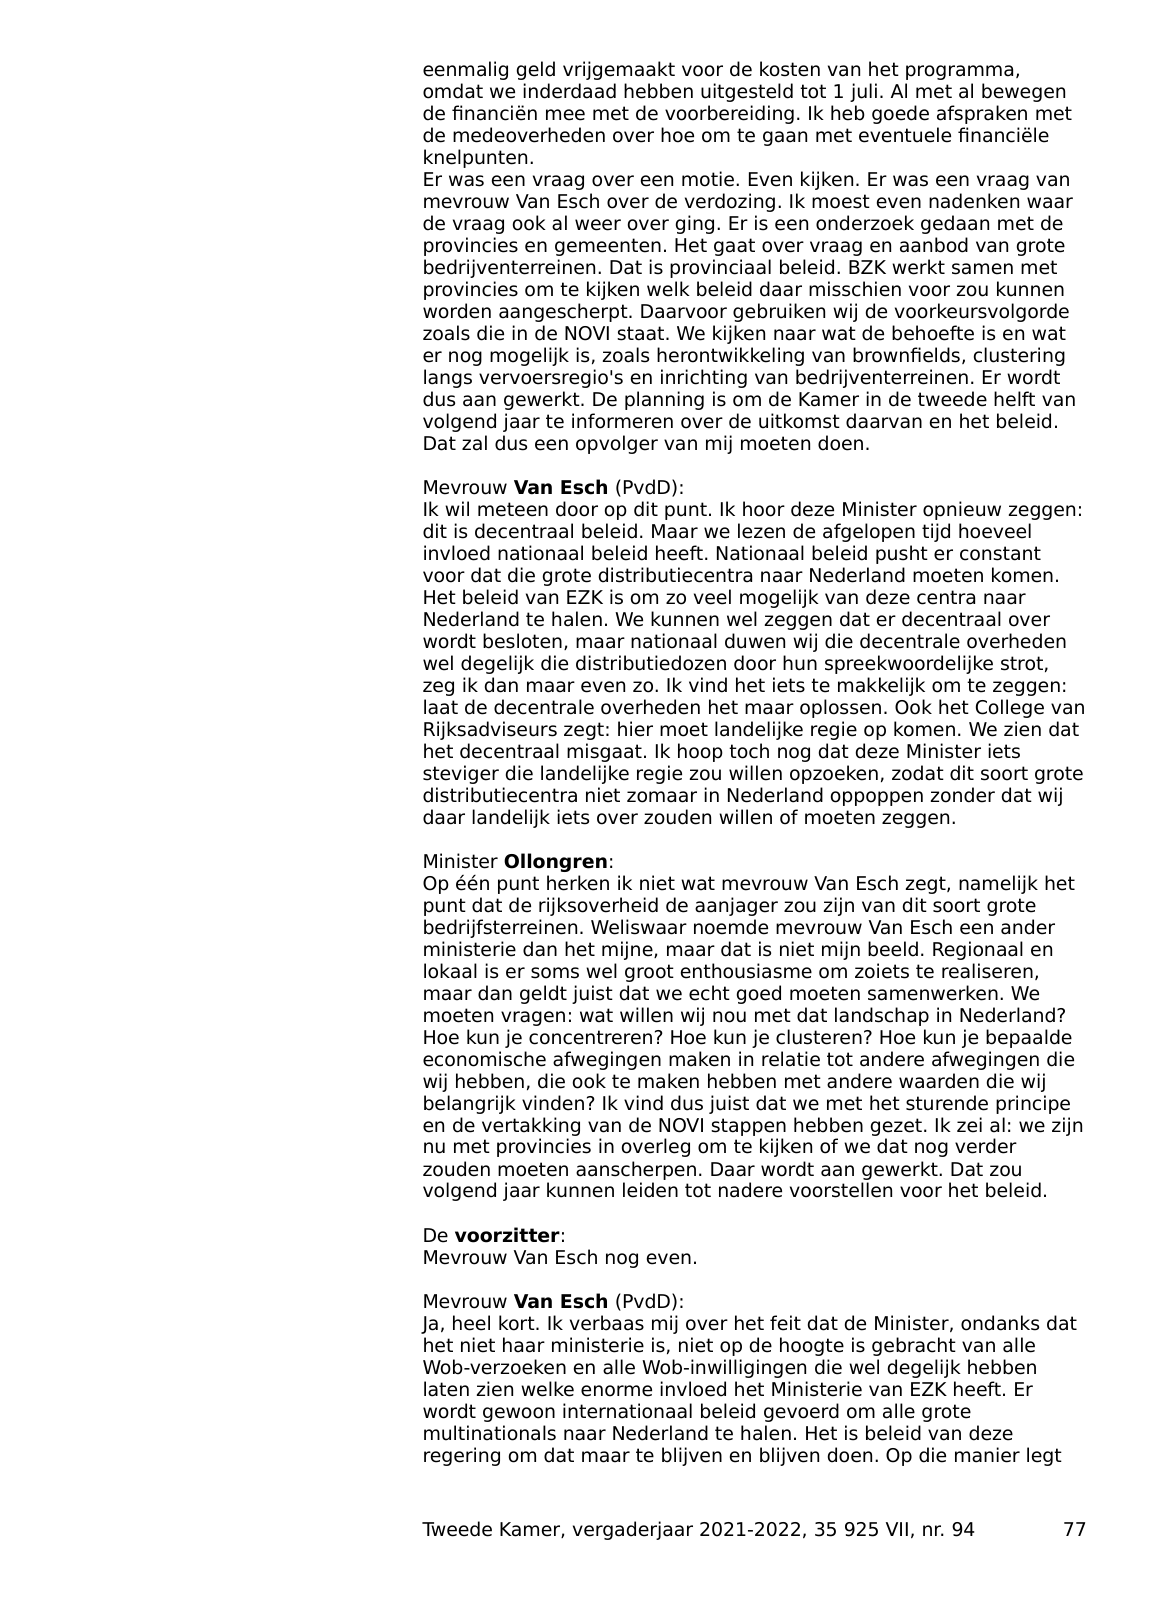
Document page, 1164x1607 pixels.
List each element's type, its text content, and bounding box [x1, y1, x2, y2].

text Mevrouw Van Esch nog even. [422, 1247, 1087, 1268]
text Mevrouw Van Esch (PvdD): [422, 1291, 1087, 1313]
text Op één punt herken ik niet wat mevrouw Van Esch zegt, namelijk het punt dat de rijksoverheid de aanjager zou zijn van dit soort grote bedrijfsterreinen. Weliswaar noemde mevrouw Van Esch een ander ministerie dan het mijne, maar dat is niet mijn beeld. Regionaal en lokaal is er soms wel groot enthousiasme om zoiets te realiseren, maar dan geldt juist dat we echt goed moeten samenwerken. We moeten vragen: wat willen wij nou met dat landschap in Nederland? Hoe kun je concentreren? Hoe kun je clusteren? Hoe kun je bepaalde economische afwegingen maken in relatie tot andere afwegingen die wij hebben, die ook te maken hebben met andere waarden die wij belangrijk vinden? Ik vind dus juist dat we met het sturende principe en de vertakking van de NOVI stappen hebben gezet. Ik zei al: we zijn nu met provincies in overleg om te kijken of we dat nog verder zouden moeten aanscherpen. Daar wordt aan gewerkt. Dat zou volgend jaar kunnen leiden tot nadere voorstellen voor het beleid. [422, 873, 1087, 1202]
text Mevrouw Van Esch (PvdD): [422, 477, 1087, 499]
text Er was een vraag over een motie. Even kijken. Er was een vraag van mevrouw Van Esch over de verdozing. Ik moest even nadenken waar de vraag ook al weer over ging. Er is een onderzoek gedaan met de provincies en gemeenten. Het gaat over vraag en aanbod van grote bedrijventerreinen. Dat is provinciaal beleid. BZK werkt samen met provincies om te kijken welk beleid daar misschien voor zou kunnen worden aangescherpt. Daarvoor gebruiken wij de voorkeursvolgorde zoals die in de NOVI staat. We kijken naar wat de behoefte is en wat er nog mogelijk is, zoals herontwikkeling van brownfields, clustering langs vervoersregio's en inrichting van bedrijventerreinen. Er wordt dus aan gewerkt. De planning is om de Kamer in de tweede helft van volgend jaar te informeren over de uitkomst daarvan en het beleid. Dat zal dus een opvolger van mij moeten doen. [422, 169, 1087, 455]
text Ja, heel kort. Ik verbaas mij over het feit dat de Minister, ondanks dat het niet haar ministerie is, niet op de hoogte is gebracht van alle Wob-verzoeken en alle Wob-inwilligingen die wel degelijk hebben laten zien welke enorme invloed het Ministerie van EZK heeft. Er wordt gewoon internationaal beleid gevoerd om alle grote multinationals naar Nederland te halen. Het is beleid van deze regering om dat maar te blijven en blijven doen. Op die manier legt [422, 1313, 1087, 1467]
text Ik wil meteen door op dit punt. Ik hoor deze Minister opnieuw zeggen: dit is decentraal beleid. Maar we lezen de afgelopen tijd hoeveel invloed nationaal beleid heeft. Nationaal beleid pusht er constant voor dat die grote distributiecentra naar Nederland moeten komen. Het beleid van EZK is om zo veel mogelijk van deze centra naar Nederland te halen. We kunnen wel zeggen dat er decentraal over wordt besloten, maar nationaal duwen wij die decentrale overheden wel degelijk die distributiedozen door hun spreekwoordelijke strot, zeg ik dan maar even zo. Ik vind het iets te makkelijk om te zeggen: laat de decentrale overheden het maar oplossen. Ook het College van Rijksadviseurs zegt: hier moet landelijke regie op komen. We zien dat het decentraal misgaat. Ik hoop toch nog dat deze Minister iets steviger die landelijke regie zou willen opzoeken, zodat dit soort grote distributiecentra niet zomaar in Nederland oppoppen zonder dat wij daar landelijk iets over zouden willen of moeten zeggen. [422, 499, 1087, 828]
text De voorzitter: [422, 1224, 1087, 1247]
text eenmalig geld vrijgemaakt voor de kosten van het programma, omdat we inderdaad hebben uitgesteld tot 1 juli. Al met al bewegen de financiën mee met de voorbereiding. Ik heb goede afspraken met de medeoverheden over hoe om te gaan met eventuele financiële knelpunten. [422, 59, 1087, 169]
text Minister Ollongren: [422, 851, 1087, 873]
